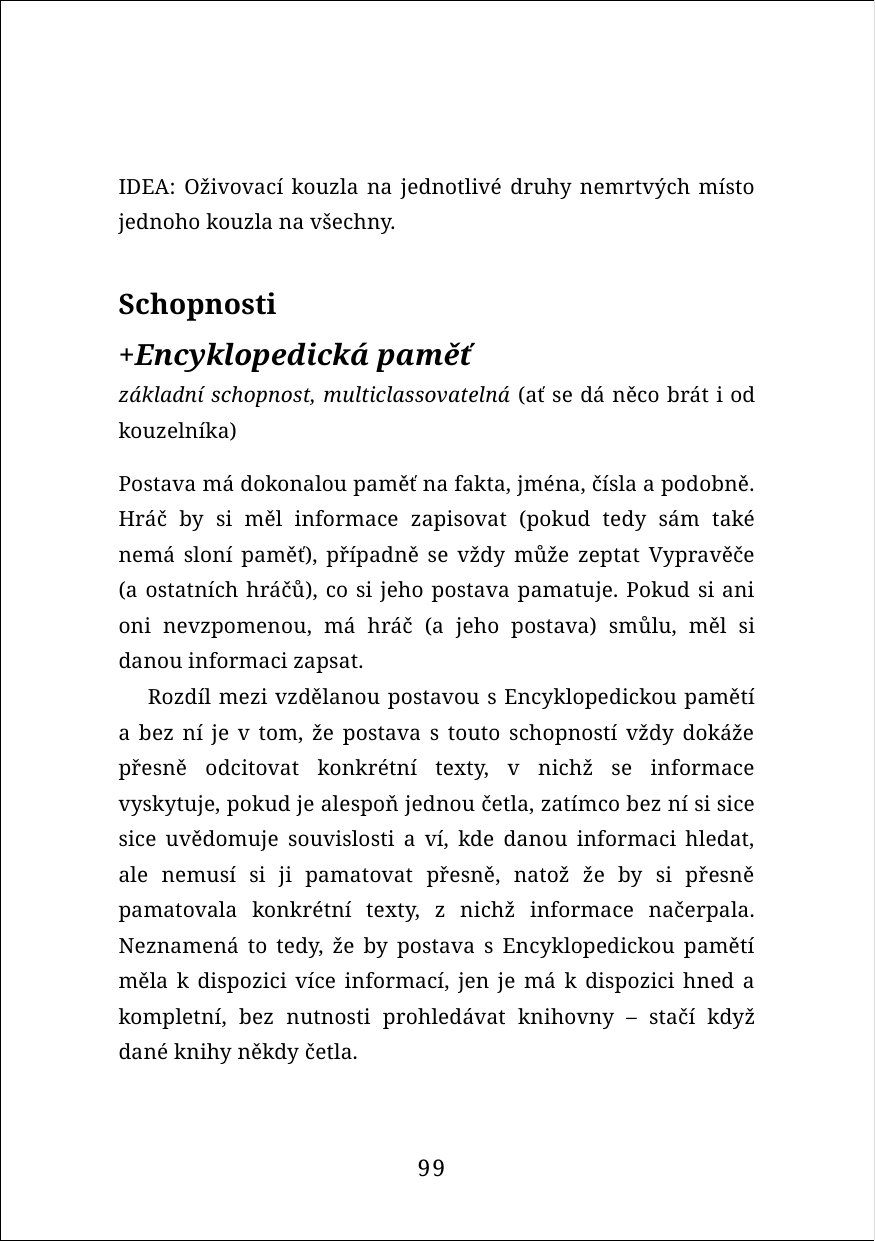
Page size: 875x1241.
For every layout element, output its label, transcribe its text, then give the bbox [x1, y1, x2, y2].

text IDEA: Oživovací kouzla na jednotlivé druhy nemrtvých místo jednoho kouzla na všechny. [118, 172, 756, 236]
subtitle Schopnosti [118, 284, 756, 322]
text Postava má dokonalou paměť na fakta, jména, čísla a podobně. Hráč by si měl informace zapisovat (pokud tedy sám také nemá sloní paměť), případně se vždy může zeptat Vypravěče (a ostatních hráčů), co si jeho postava pamatuje. Pokud si ani oni nevzpomenou, má hráč (a jeho postava) smůlu, měl si danou informaci zapsat. Rozdíl mezi vzdělanou postavou s Encyklopedickou pamětí a bez ní je v tom, že postava s touto schopností vždy dokáže přesně odcitovat konkrétní texty, v nichž se informace vyskytuje, pokud je alespoň jednou četla, zatímco bez ní si sice sice uvědomuje souvislosti a ví, kde danou informaci hledat, ale nemusí si ji pamatovat přesně, natož že by si přesně pamatovala konkrétní texty, z nichž informace načerpala. Neznamená to tedy, že by postava s Encyklopedickou pamětí měla k dispozici více informací, jen je má k dispozici hned a kompletní, bez nutnosti prohledávat knihovny – stačí když dané knihy někdy četla. [118, 469, 756, 1066]
text základní schopnost, multiclassovatelná (ať se dá něco brát i od kouzelníka) [118, 380, 756, 444]
subtitle +Encyklopedická paměť [118, 334, 756, 374]
